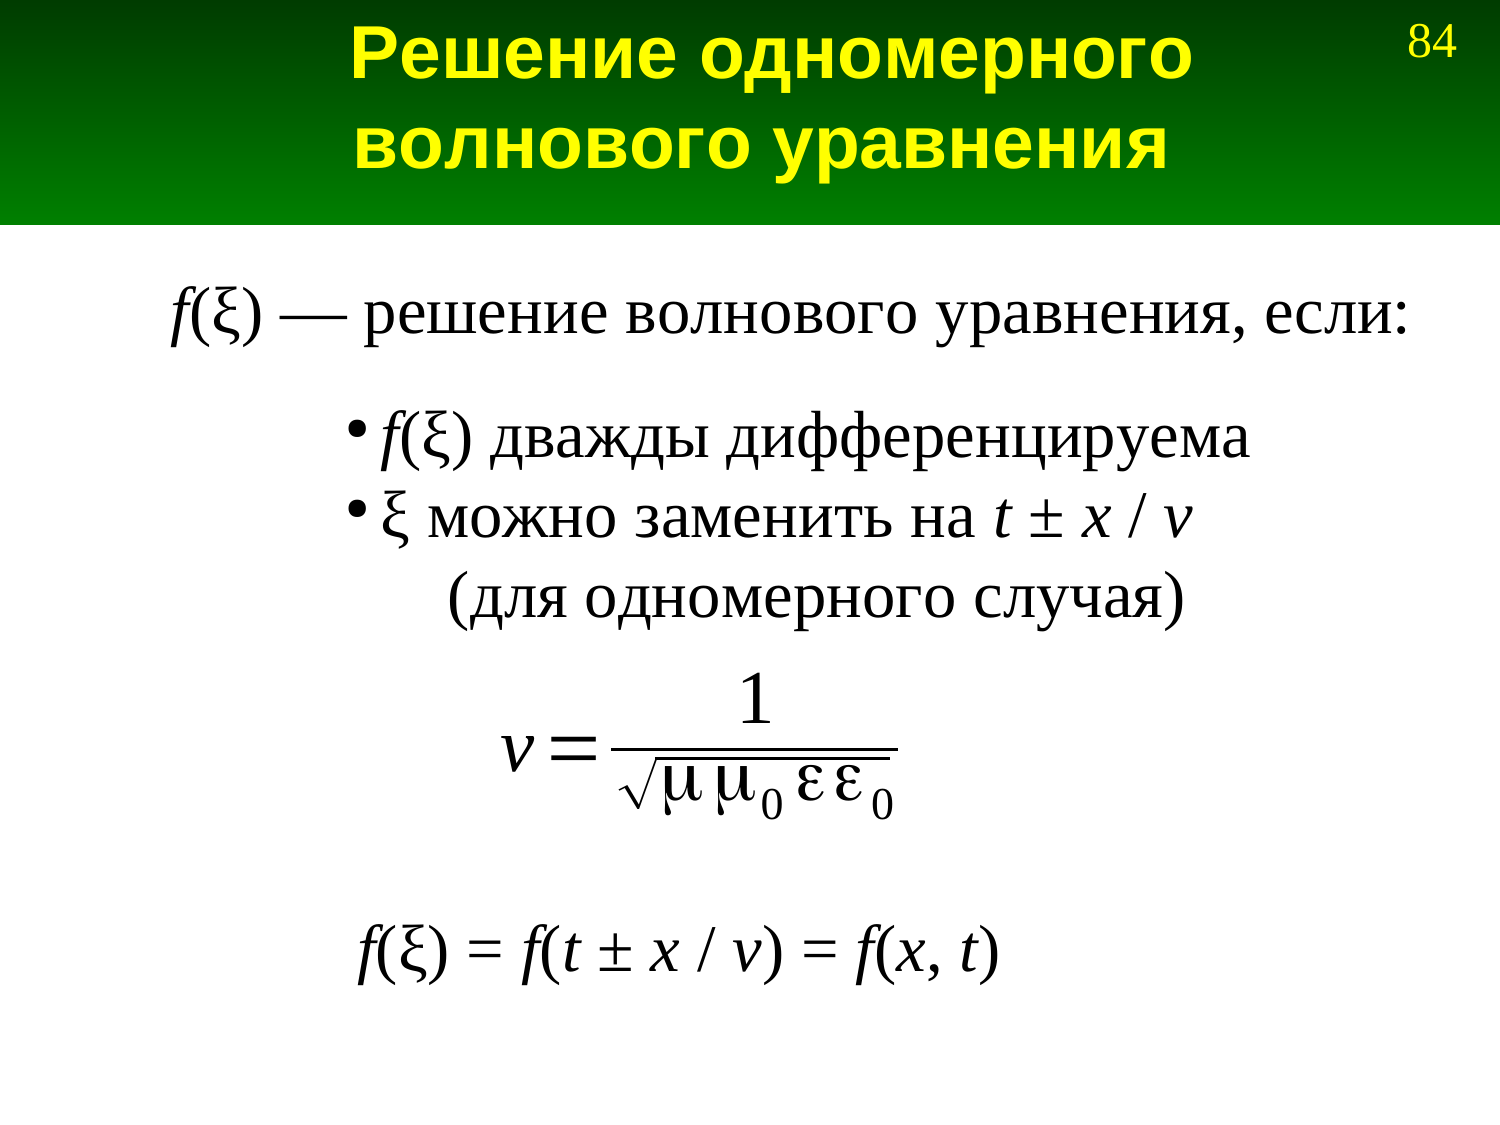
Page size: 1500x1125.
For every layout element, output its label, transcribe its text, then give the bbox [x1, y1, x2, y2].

text_box f(ξ) — решение волнового уравнения, если: [155, 259, 1428, 355]
title Решение одномерного волнового уравнения [123, 0, 1399, 192]
text_box f(ξ) дважды дифференцируема ξ можно заменить на t ± x / v (для одномерного случая) [330, 383, 1268, 638]
text_box f(ξ) = f(t ± x / v) = f(x, t) [342, 897, 1123, 1016]
chart [481, 656, 920, 827]
